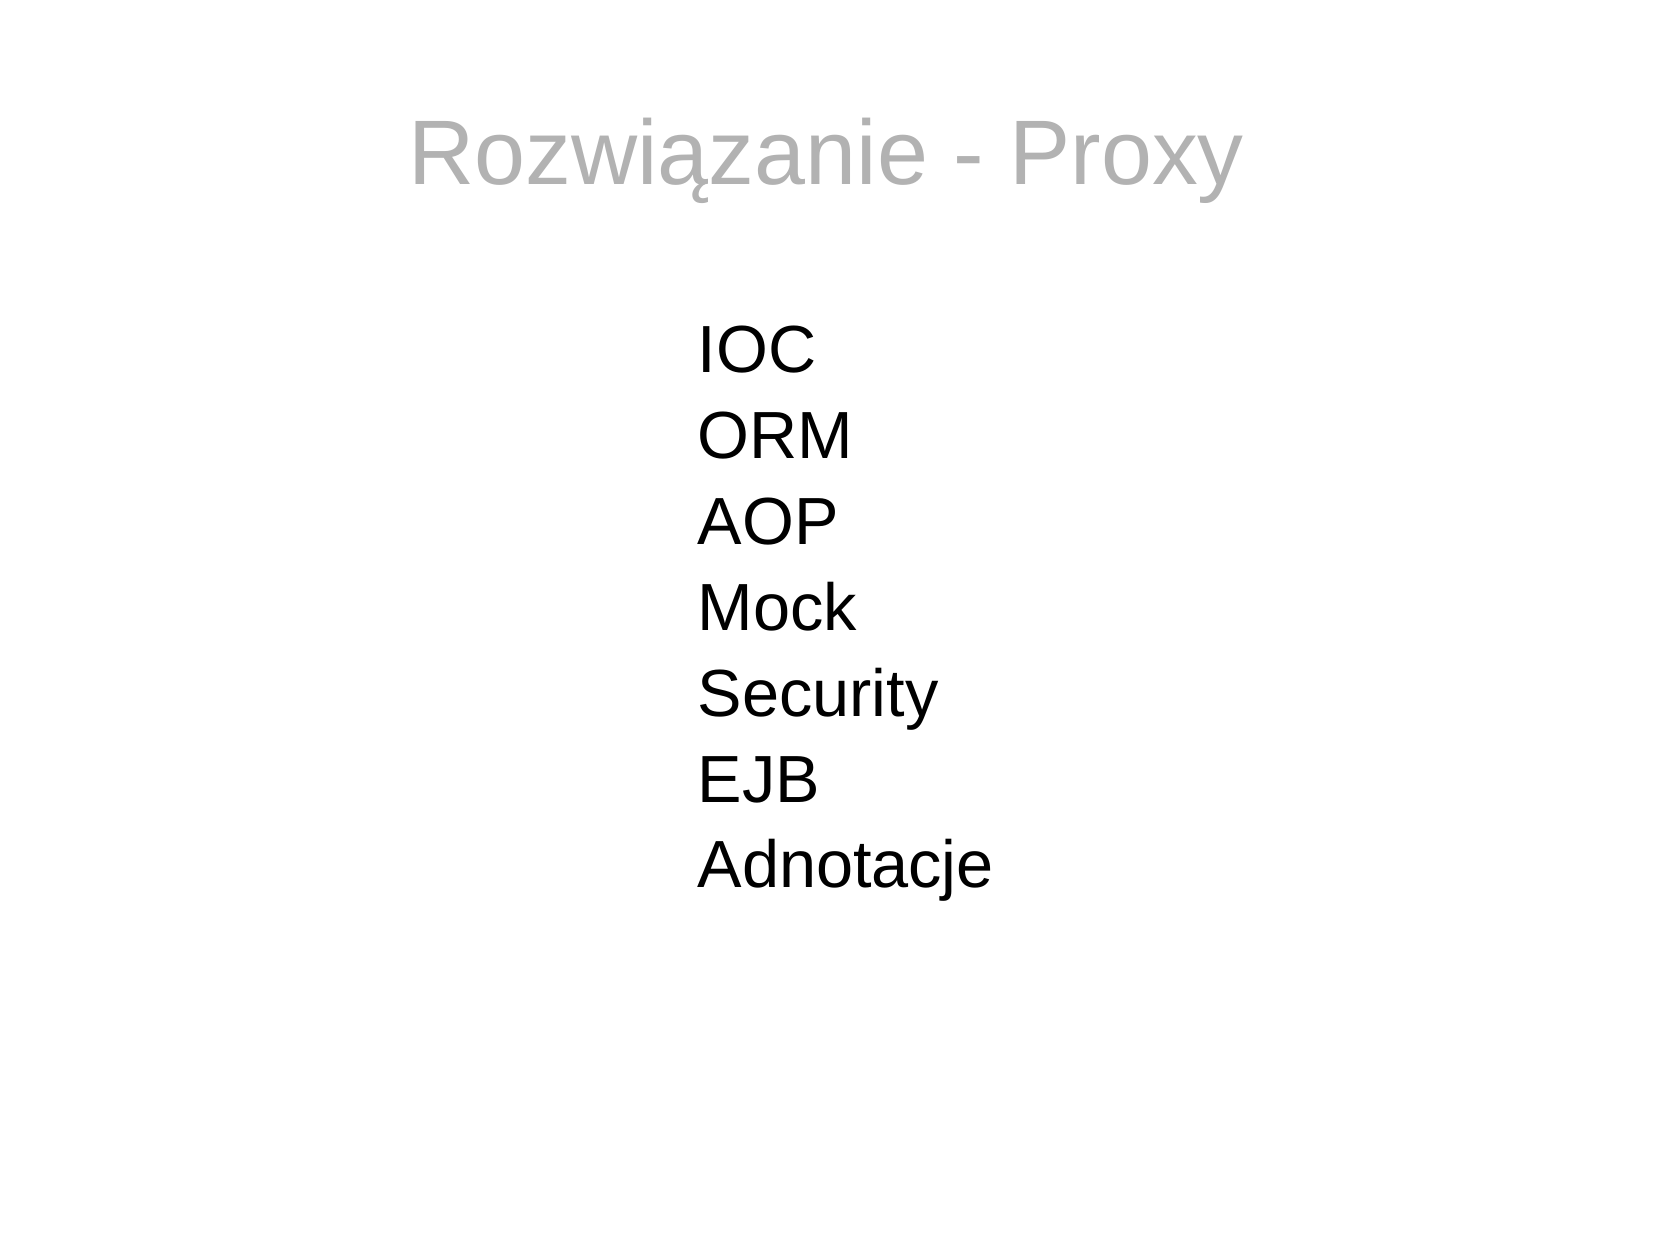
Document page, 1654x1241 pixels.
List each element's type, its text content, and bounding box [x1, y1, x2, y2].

subtitle IOC ORM AOP Mock Security EJB Adnotacje [82, 257, 1571, 1075]
title Rozwiązanie - Proxy [82, 49, 1571, 257]
